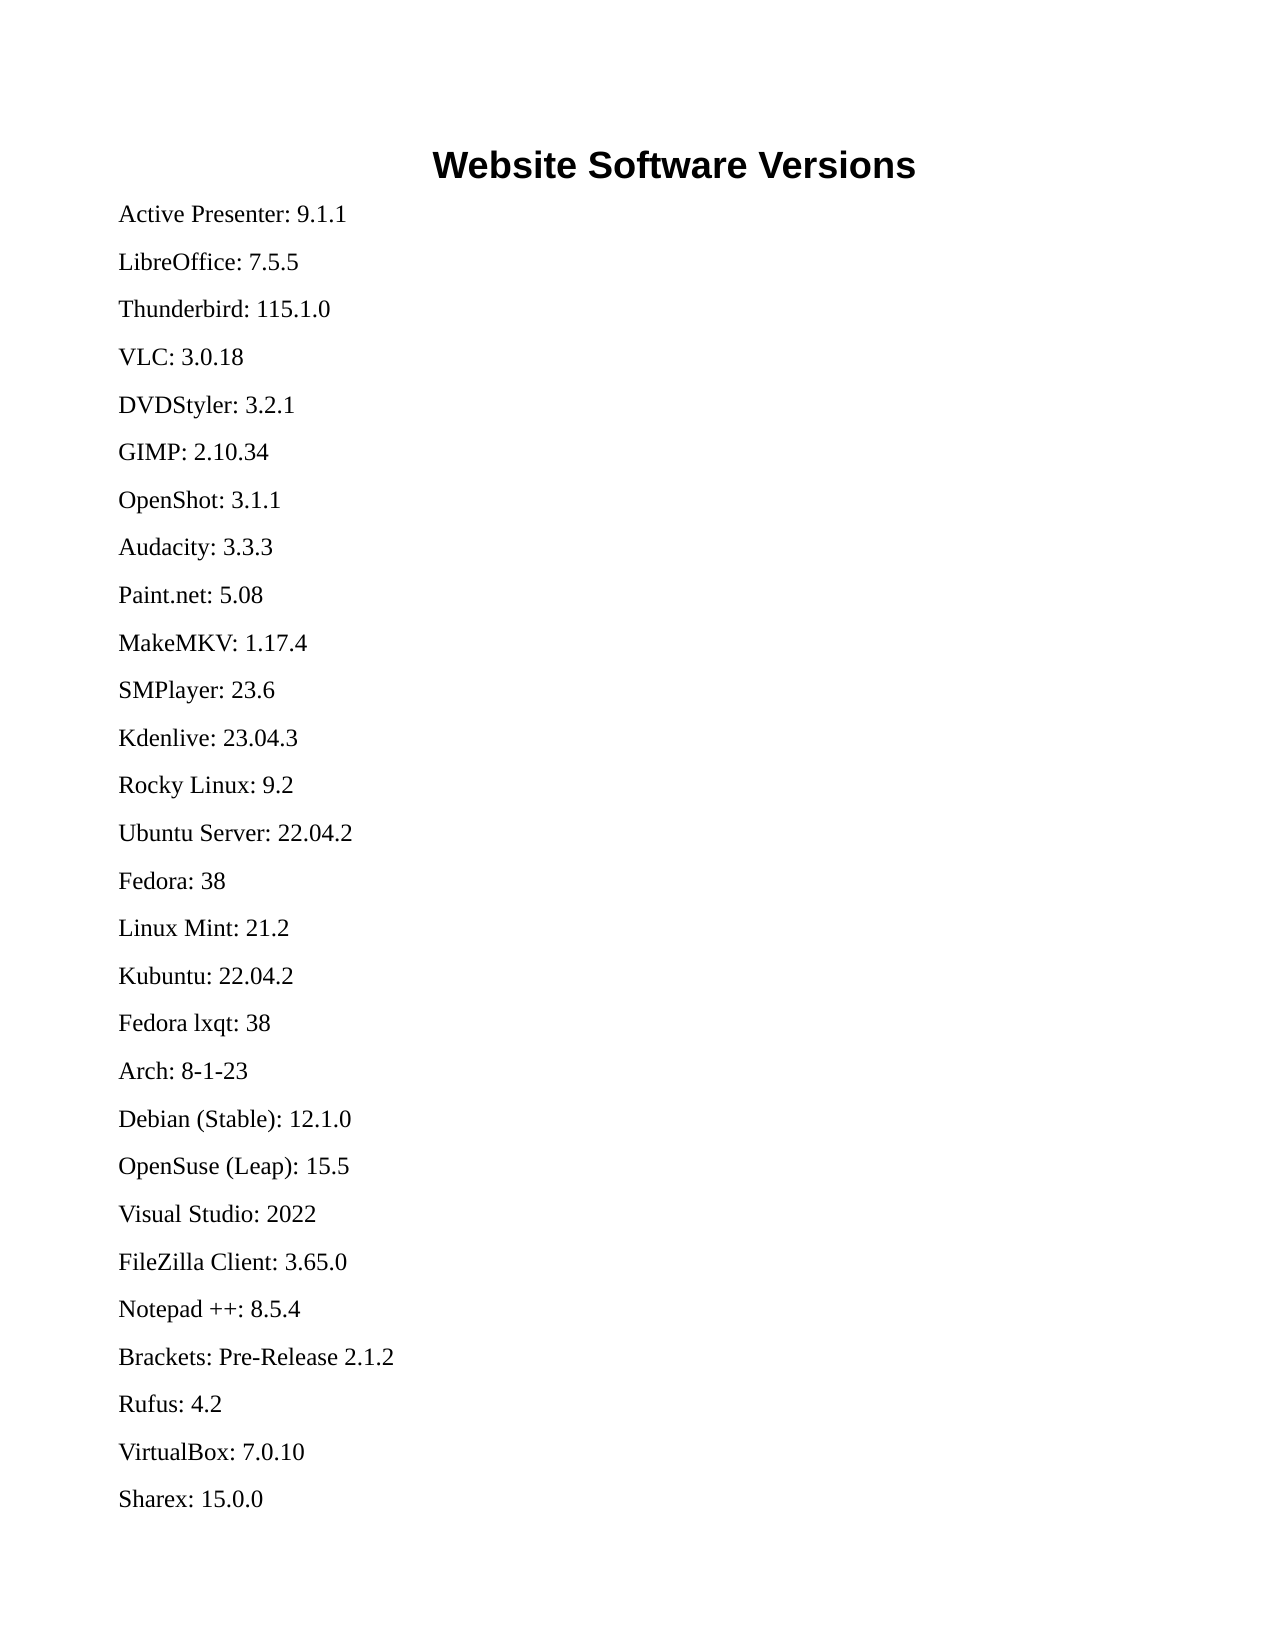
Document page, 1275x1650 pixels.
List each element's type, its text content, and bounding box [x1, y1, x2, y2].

text Sharex: 15.0.0 [118, 1484, 1157, 1513]
subtitle Website Software Versions [118, 143, 1157, 187]
text Kubuntu: 22.04.2 [118, 961, 1157, 990]
text Brackets: Pre-Release 2.1.2 [118, 1342, 1157, 1371]
text OpenSuse (Leap): 15.5 [118, 1151, 1157, 1180]
text Rocky Linux: 9.2 [118, 771, 1157, 799]
text GIMP: 2.10.34 [118, 437, 1157, 466]
text Kdenlive: 23.04.3 [118, 723, 1157, 752]
text Notepad ++: 8.5.4 [118, 1294, 1157, 1323]
text Audacity: 3.3.3 [118, 532, 1157, 561]
text Ubuntu Server: 22.04.2 [118, 818, 1157, 847]
text Rufus: 4.2 [118, 1389, 1157, 1418]
text FileZilla Client: 3.65.0 [118, 1247, 1157, 1275]
text Arch: 8-1-23 [118, 1056, 1157, 1085]
text Active Presenter: 9.1.1 [118, 199, 1157, 228]
text OpenShot: 3.1.1 [118, 485, 1157, 514]
text LibreOffice: 7.5.5 [118, 247, 1157, 276]
text DVDStyler: 3.2.1 [118, 390, 1157, 418]
text Fedora: 38 [118, 866, 1157, 894]
text MakeMKV: 1.17.4 [118, 628, 1157, 656]
text VirtualBox: 7.0.10 [118, 1437, 1157, 1466]
text VLC: 3.0.18 [118, 342, 1157, 371]
text Linux Mint: 21.2 [118, 913, 1157, 942]
text Visual Studio: 2022 [118, 1199, 1157, 1228]
text Thunderbird: 115.1.0 [118, 294, 1157, 323]
text Fedora lxqt: 38 [118, 1008, 1157, 1037]
text Paint.net: 5.08 [118, 580, 1157, 609]
text SMPlayer: 23.6 [118, 675, 1157, 704]
text Debian (Stable): 12.1.0 [118, 1104, 1157, 1132]
